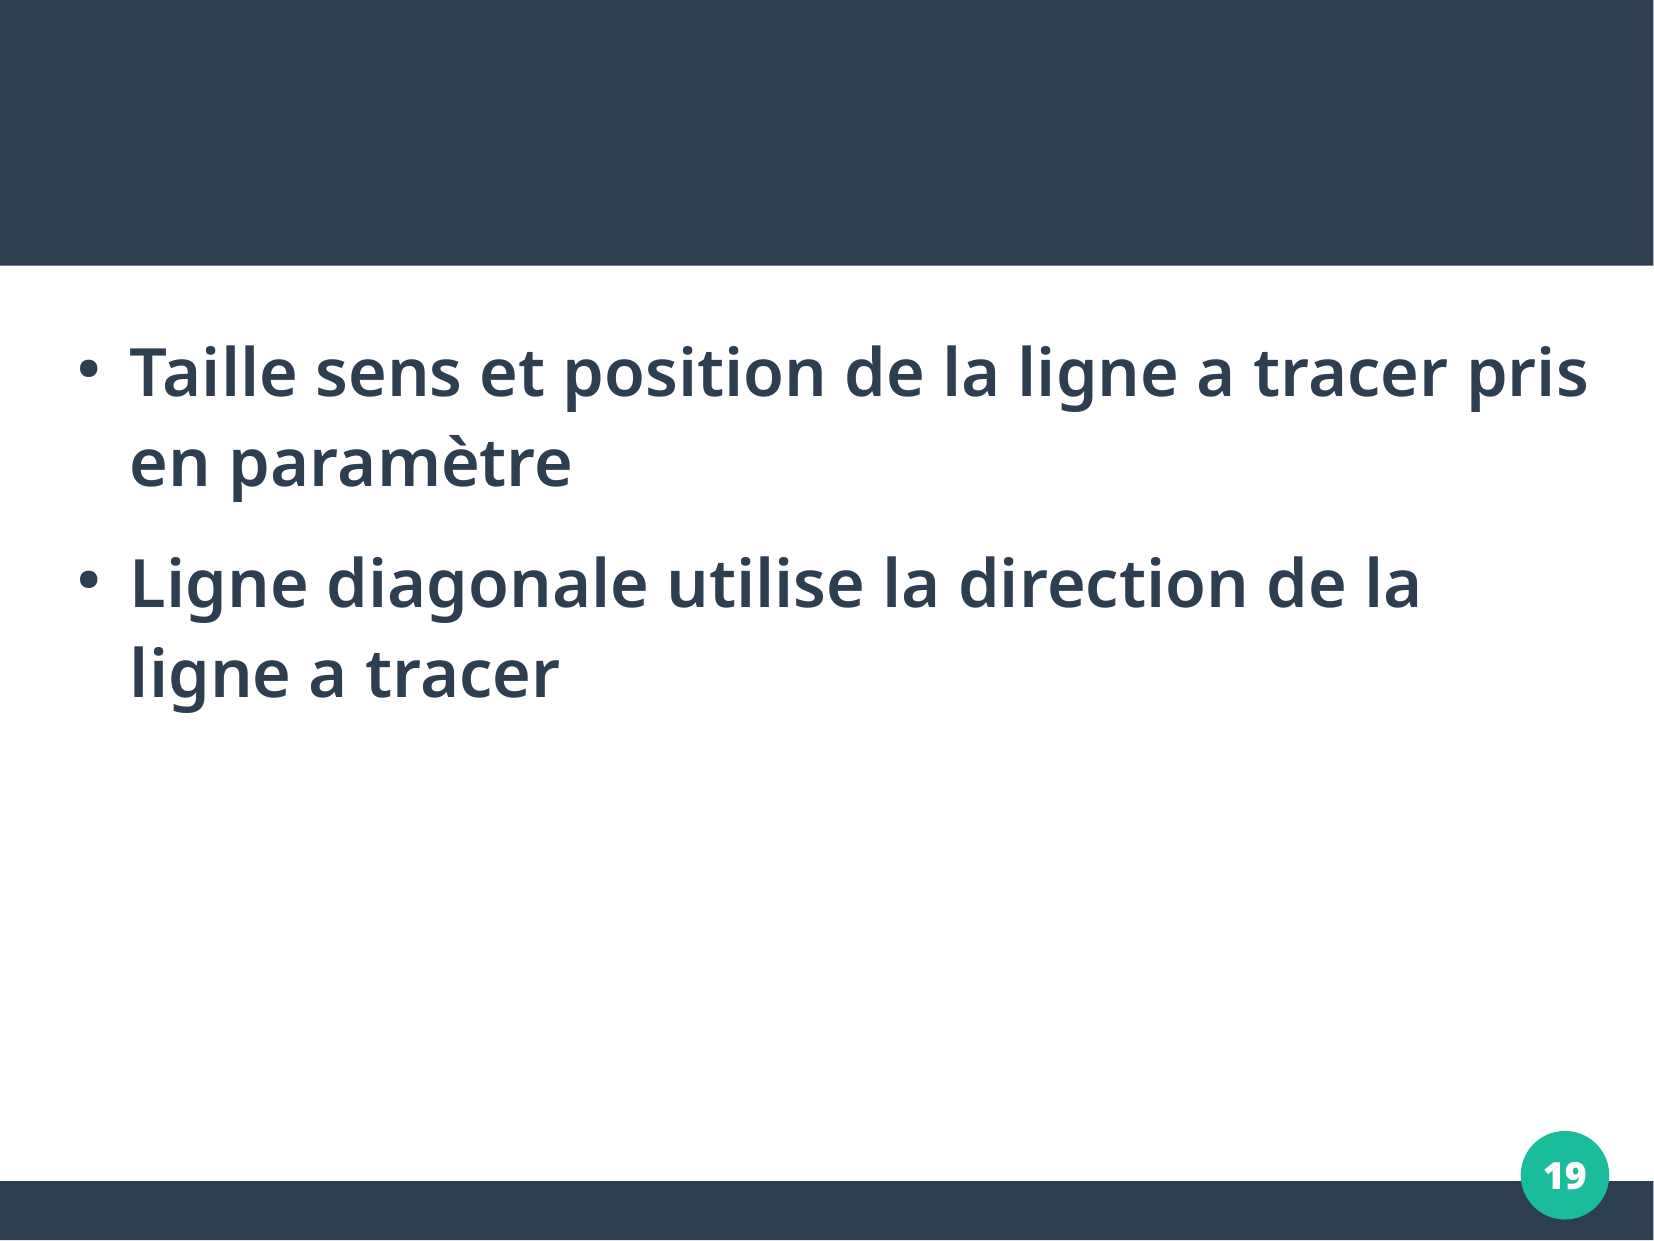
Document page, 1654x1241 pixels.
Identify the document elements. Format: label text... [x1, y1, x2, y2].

list Taille sens et position de la ligne a tracer pris en paramètre Ligne diagonale utilise la direction de la ligne a tracer [59, 324, 1595, 1152]
